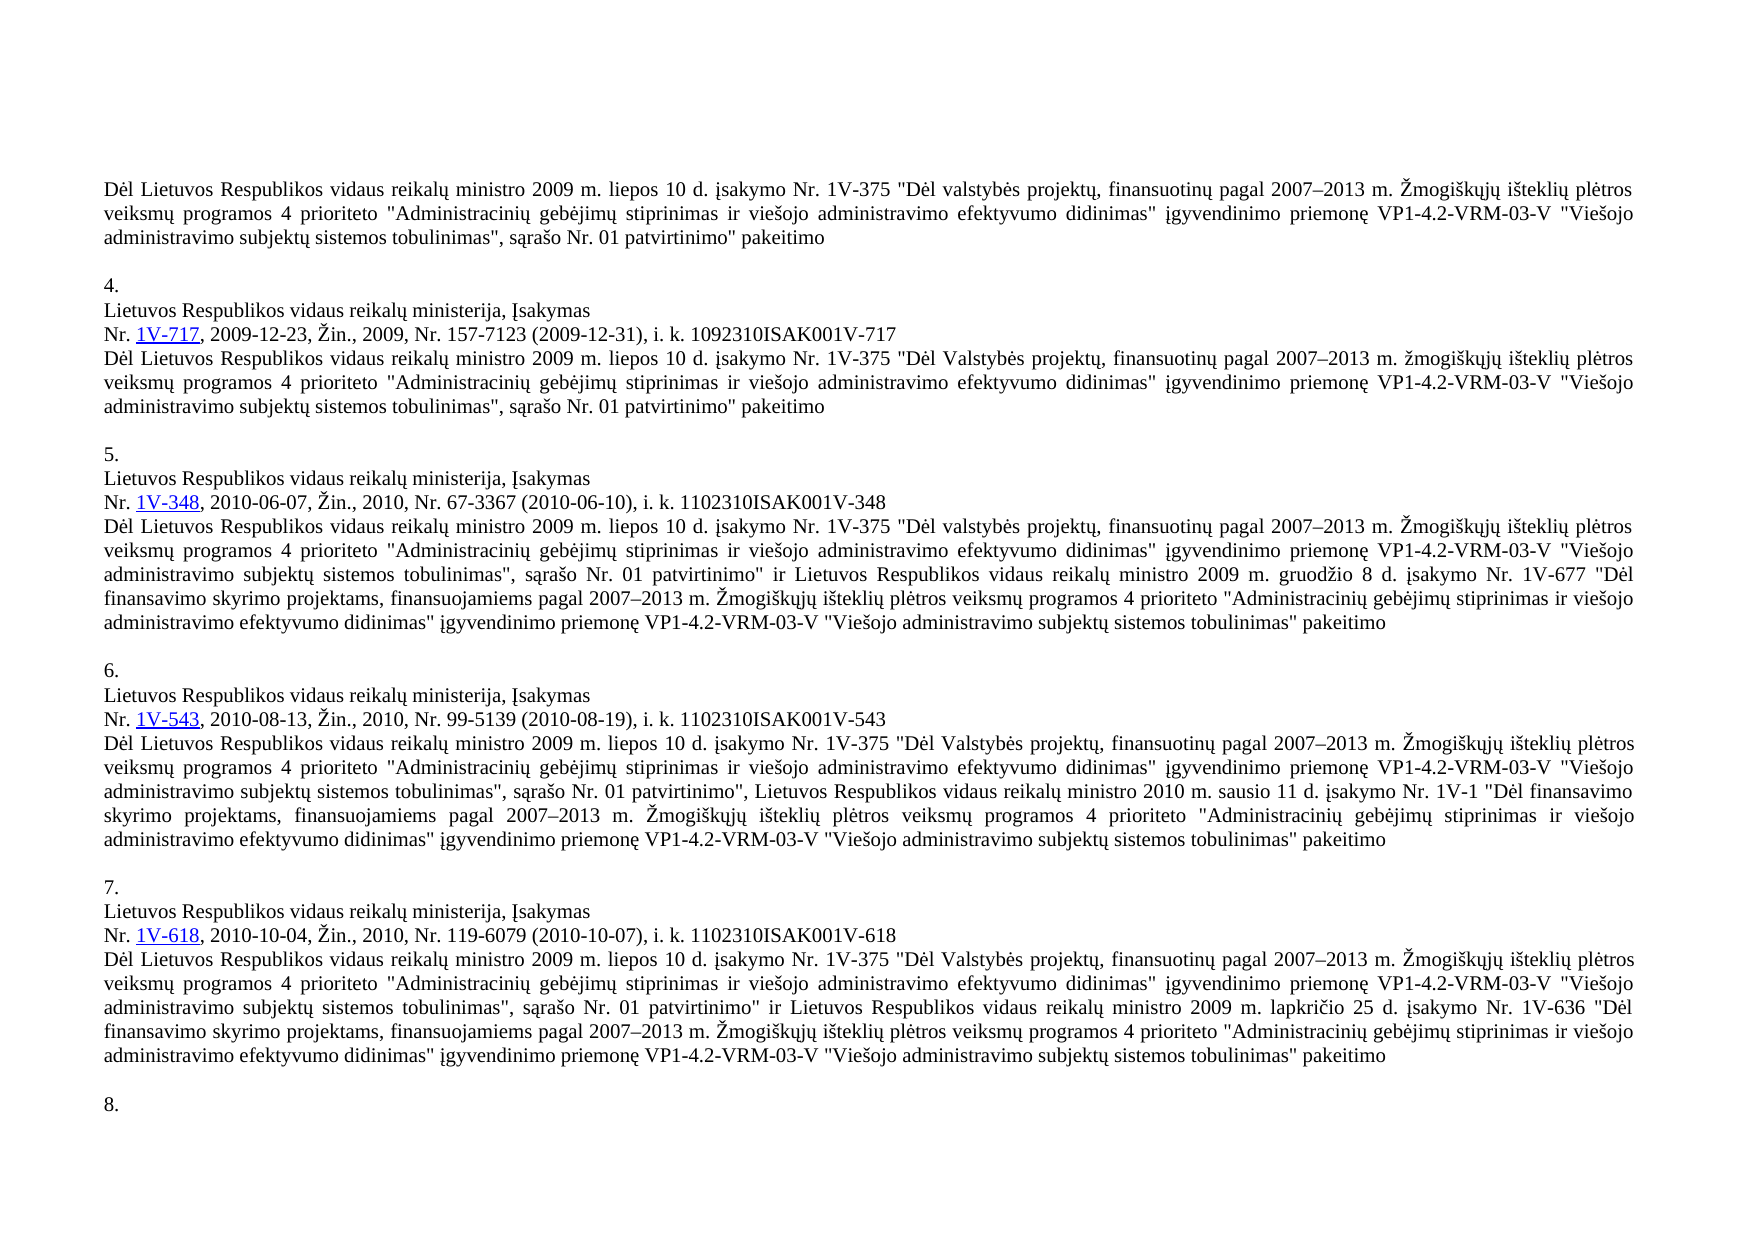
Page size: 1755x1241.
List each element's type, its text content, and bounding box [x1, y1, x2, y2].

text 6. [103, 658, 1636, 682]
text Lietuvos Respublikos vidaus reikalų ministerija, Įsakymas [103, 297, 1636, 322]
text Dėl Lietuvos Respublikos vidaus reikalų ministro 2009 m. liepos 10 d. įsakymo Nr. 1V-375 "Dėl valstybės projektų, finansuotinų pagal 2007–2013 m. Žmogiškųjų išteklių plėtros veiksmų programos 4 prioriteto "Administracinių gebėjimų stiprinimas ir viešojo administravimo efektyvumo didinimas" įgyvendinimo priemonę VP1-4.2-VRM-03-V "Viešojo administravimo subjektų sistemos tobulinimas", sąrašo Nr. 01 patvirtinimo" ir Lietuvos Respublikos vidaus reikalų ministro 2009 m. gruodžio 8 d. įsakymo Nr. 1V-677 "Dėl finansavimo skyrimo projektams, finansuojamiems pagal 2007–2013 m. Žmogiškųjų išteklių plėtros veiksmų programos 4 prioriteto "Administracinių gebėjimų stiprinimas ir viešojo administravimo efektyvumo didinimas" įgyvendinimo priemonę VP1-4.2-VRM-03-V "Viešojo administravimo subjektų sistemos tobulinimas" pakeitimo [103, 514, 1636, 634]
text Nr. 1V-543, 2010-08-13, Žin., 2010, Nr. 99-5139 (2010-08-19), i. k. 1102310ISAK001V-543 [103, 707, 1636, 731]
text Lietuvos Respublikos vidaus reikalų ministerija, Įsakymas [103, 682, 1636, 707]
text Dėl Lietuvos Respublikos vidaus reikalų ministro 2009 m. liepos 10 d. įsakymo Nr. 1V-375 "Dėl valstybės projektų, finansuotinų pagal 2007–2013 m. Žmogiškųjų išteklių plėtros veiksmų programos 4 prioriteto "Administracinių gebėjimų stiprinimas ir viešojo administravimo efektyvumo didinimas" įgyvendinimo priemonę VP1-4.2-VRM-03-V "Viešojo administravimo subjektų sistemos tobulinimas", sąrašo Nr. 01 patvirtinimo" pakeitimo [103, 177, 1636, 249]
text 8. [103, 1092, 1636, 1116]
text 7. [103, 875, 1636, 899]
text Nr. 1V-348, 2010-06-07, Žin., 2010, Nr. 67-3367 (2010-06-10), i. k. 1102310ISAK001V-348 [103, 490, 1636, 514]
text Dėl Lietuvos Respublikos vidaus reikalų ministro 2009 m. liepos 10 d. įsakymo Nr. 1V-375 "Dėl Valstybės projektų, finansuotinų pagal 2007–2013 m. žmogiškųjų išteklių plėtros veiksmų programos 4 prioriteto "Administracinių gebėjimų stiprinimas ir viešojo administravimo efektyvumo didinimas" įgyvendinimo priemonę VP1-4.2-VRM-03-V "Viešojo administravimo subjektų sistemos tobulinimas", sąrašo Nr. 01 patvirtinimo" pakeitimo [103, 346, 1636, 418]
text Dėl Lietuvos Respublikos vidaus reikalų ministro 2009 m. liepos 10 d. įsakymo Nr. 1V-375 "Dėl Valstybės projektų, finansuotinų pagal 2007–2013 m. Žmogiškųjų išteklių plėtros veiksmų programos 4 prioriteto "Administracinių gebėjimų stiprinimas ir viešojo administravimo efektyvumo didinimas" įgyvendinimo priemonę VP1-4.2-VRM-03-V "Viešojo administravimo subjektų sistemos tobulinimas", sąrašo Nr. 01 patvirtinimo", Lietuvos Respublikos vidaus reikalų ministro 2010 m. sausio 11 d. įsakymo Nr. 1V-1 "Dėl finansavimo skyrimo projektams, finansuojamiems pagal 2007–2013 m. Žmogiškųjų išteklių plėtros veiksmų programos 4 prioriteto "Administracinių gebėjimų stiprinimas ir viešojo administravimo efektyvumo didinimas" įgyvendinimo priemonę VP1-4.2-VRM-03-V "Viešojo administravimo subjektų sistemos tobulinimas" pakeitimo [103, 731, 1636, 851]
text 5. [103, 442, 1636, 466]
text Nr. 1V-717, 2009-12-23, Žin., 2009, Nr. 157-7123 (2009-12-31), i. k. 1092310ISAK001V-717 [103, 322, 1636, 346]
text Dėl Lietuvos Respublikos vidaus reikalų ministro 2009 m. liepos 10 d. įsakymo Nr. 1V-375 "Dėl Valstybės projektų, finansuotinų pagal 2007–2013 m. Žmogiškųjų išteklių plėtros veiksmų programos 4 prioriteto "Administracinių gebėjimų stiprinimas ir viešojo administravimo efektyvumo didinimas" įgyvendinimo priemonę VP1-4.2-VRM-03-V "Viešojo administravimo subjektų sistemos tobulinimas", sąrašo Nr. 01 patvirtinimo" ir Lietuvos Respublikos vidaus reikalų ministro 2009 m. lapkričio 25 d. įsakymo Nr. 1V-636 "Dėl finansavimo skyrimo projektams, finansuojamiems pagal 2007–2013 m. Žmogiškųjų išteklių plėtros veiksmų programos 4 prioriteto "Administracinių gebėjimų stiprinimas ir viešojo administravimo efektyvumo didinimas" įgyvendinimo priemonę VP1-4.2-VRM-03-V "Viešojo administravimo subjektų sistemos tobulinimas" pakeitimo [103, 947, 1636, 1067]
text Lietuvos Respublikos vidaus reikalų ministerija, Įsakymas [103, 899, 1636, 923]
text Lietuvos Respublikos vidaus reikalų ministerija, Įsakymas [103, 466, 1636, 490]
text 4. [103, 273, 1636, 297]
text Nr. 1V-618, 2010-10-04, Žin., 2010, Nr. 119-6079 (2010-10-07), i. k. 1102310ISAK001V-618 [103, 923, 1636, 947]
